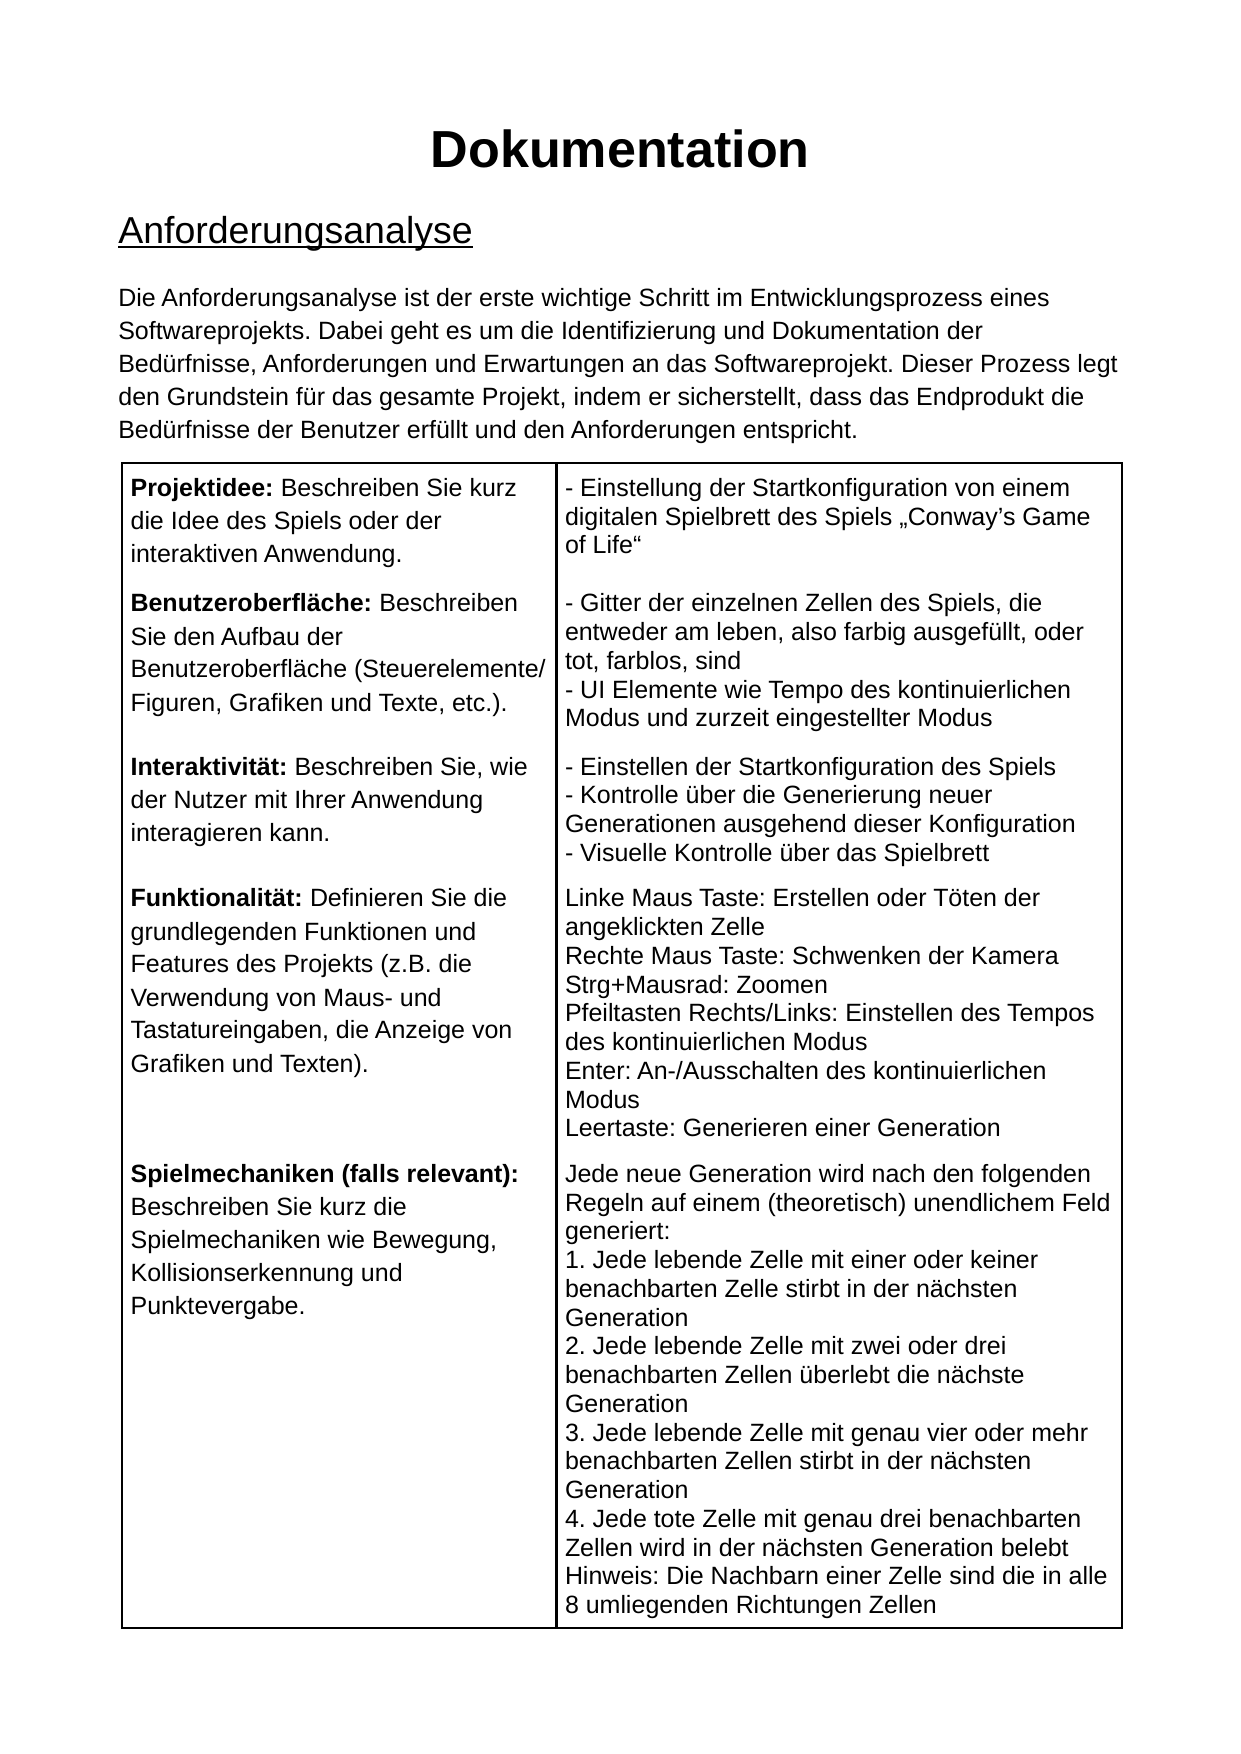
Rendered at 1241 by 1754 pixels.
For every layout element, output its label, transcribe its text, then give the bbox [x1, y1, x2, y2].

table_cell Linke Maus Taste: Erstellen oder Töten der angeklickten Zelle Rechte Maus Taste: Schwenken der Kamera Strg+Mausrad: Zoomen Pfeiltasten Rechts/Links: Einstellen des Tempos des kontinuierlichen Modus Enter: An-/Ausschalten des kontinuierlichen Modus Leertaste: Generieren einer Generation [558, 875, 1121, 1151]
table_header - Einstellung der Startkonfiguration von einem digitalen Spielbrett des Spiels „Conway’s Game of Life“ [558, 464, 1121, 580]
table_header Projektidee: Beschreiben Sie kurz die Idee des Spiels oder der interaktiven Anwendung. [123, 464, 555, 580]
text Anforderungsanalyse [118, 208, 1122, 251]
table_cell Interaktivität: Beschreiben Sie, wie der Nutzer mit Ihrer Anwendung interagieren kann. [123, 744, 555, 875]
table_cell Jede neue Generation wird nach den folgenden Regeln auf einem (theoretisch) unendlichem Feld generiert: 1. Jede lebende Zelle mit einer oder keiner benachbarten Zelle stirbt in der nächsten Generation 2. Jede lebende Zelle mit zwei oder drei benachbarten Zellen überlebt die nächste Generation 3. Jede lebende Zelle mit genau vier oder mehr benachbarten Zellen stirbt in der nächsten Generation 4. Jede tote Zelle mit genau drei benachbarten Zellen wird in der nächsten Generation belebt Hinweis: Die Nachbarn einer Zelle sind die in alle 8 umliegenden Richtungen Zellen [558, 1151, 1121, 1627]
table_cell Spielmechaniken (falls relevant): Beschreiben Sie kurz die Spielmechaniken wie Bewegung, Kollisionserkennung und Punktevergabe. [123, 1151, 555, 1627]
table_cell - Einstellen der Startkonfiguration des Spiels - Kontrolle über die Generierung neuer Generationen ausgehend dieser Konfiguration - Visuelle Kontrolle über das Spielbrett [558, 744, 1121, 875]
table_cell - Gitter der einzelnen Zellen des Spiels, die entweder am leben, also farbig ausgefüllt, oder tot, farblos, sind - UI Elemente wie Tempo des kontinuierlichen Modus und zurzeit eingestellter Modus [558, 580, 1121, 743]
table_cell Benutzeroberfläche: Beschreiben Sie den Aufbau der Benutzeroberfläche (Steuerelemente/ Figuren, Grafiken und Texte, etc.). [123, 580, 555, 743]
text Die Anforderungsanalyse ist der erste wichtige Schritt im Entwicklungsprozess eines Softwareprojekts. Dabei geht es um die Identifizierung und Dokumentation der Bedürfnisse, Anforderungen und Erwartungen an das Softwareprojekt. Dieser Prozess legt den Grundstein für das gesamte Projekt, indem er sicherstellt, dass das Endprodukt die Bedürfnisse der Benutzer erfüllt und den Anforderungen entspricht. [118, 283, 1122, 443]
table_cell Funktionalität: Definieren Sie die grundlegenden Funktionen und Features des Projekts (z.B. die Verwendung von Maus- und Tastatureingaben, die Anzeige von Grafiken und Texten). [123, 875, 555, 1151]
text Dokumentation [118, 118, 1122, 178]
